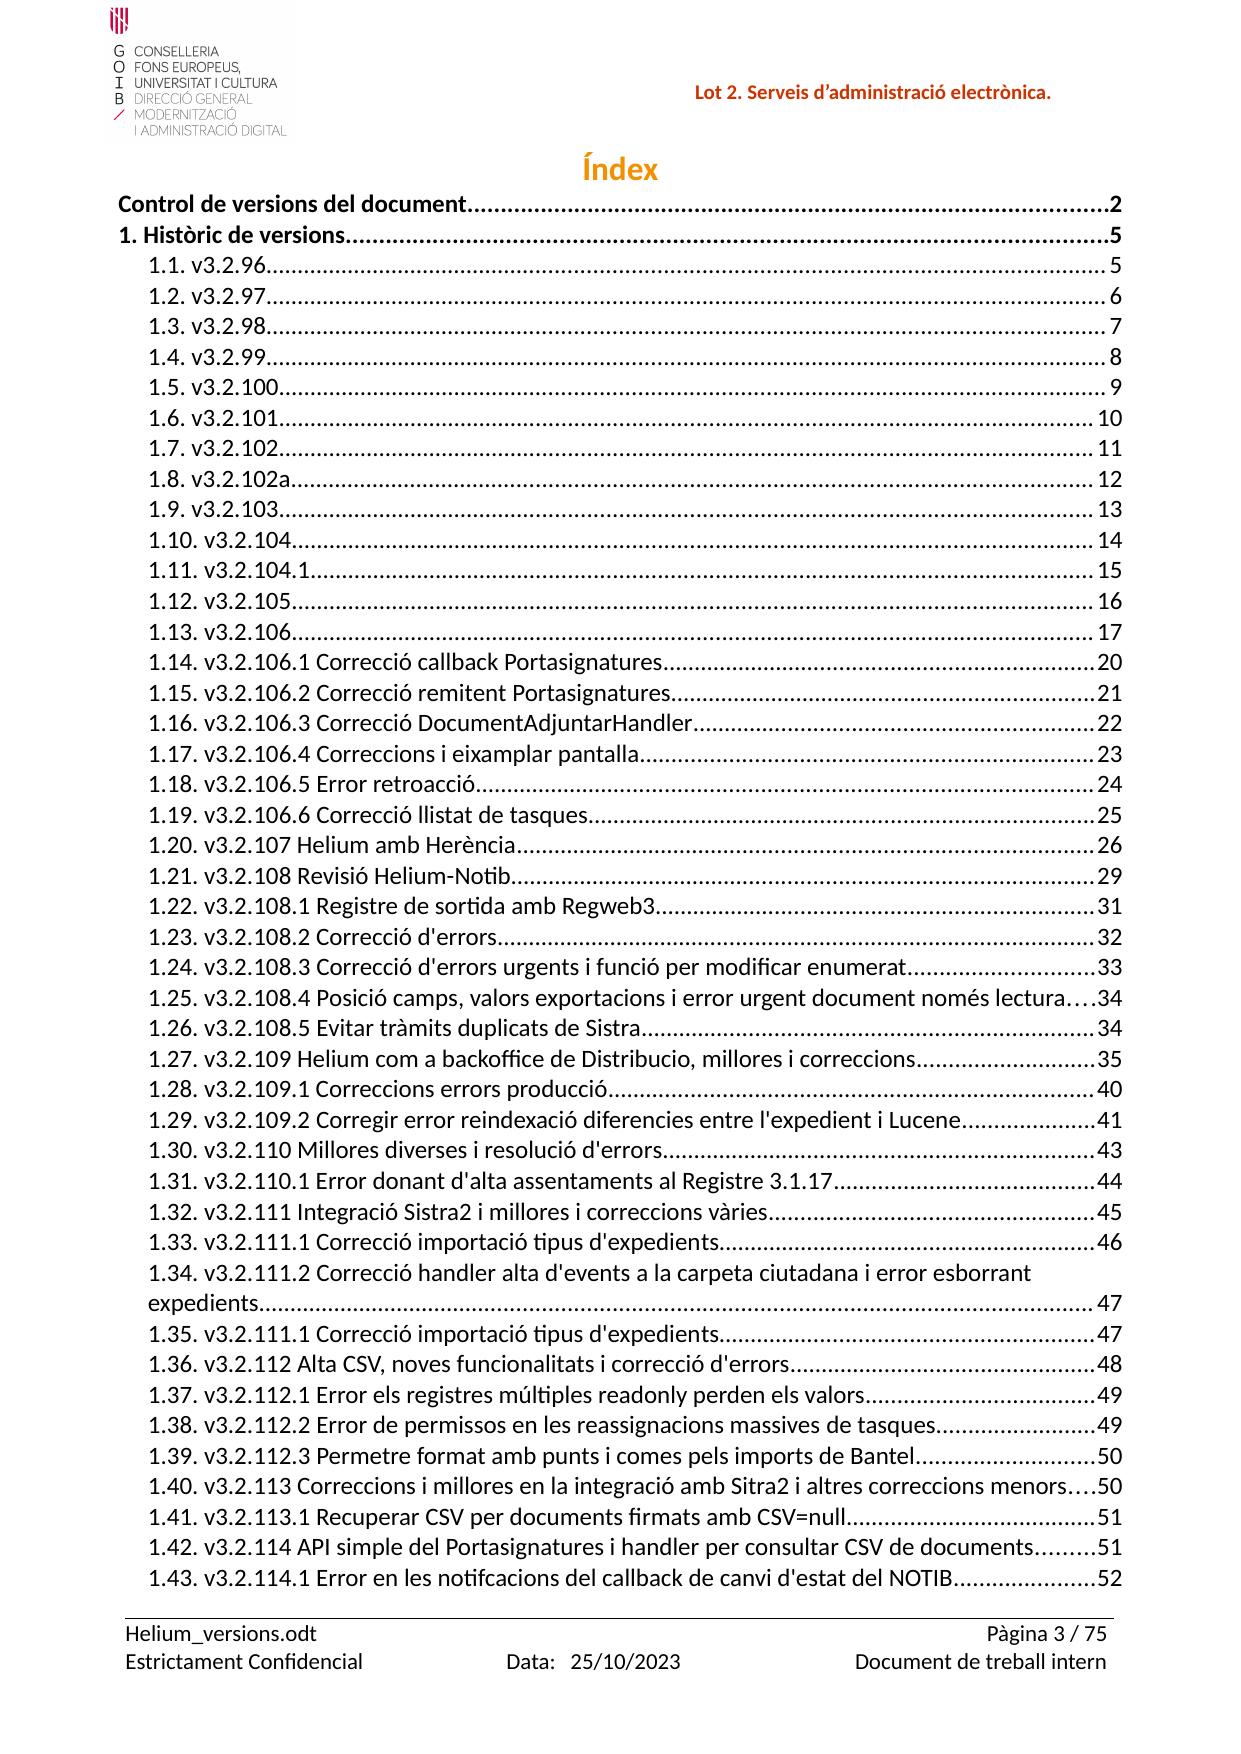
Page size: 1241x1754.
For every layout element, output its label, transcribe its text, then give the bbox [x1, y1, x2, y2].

text 1.29. v3.2.109.2 Corregir error reindexació diferencies entre l'expedient i Lucene 41 [148, 1104, 1122, 1134]
text 1.1. v3.2.96 5 [148, 249, 1122, 280]
text 1.11. v3.2.104.1 15 [148, 555, 1122, 585]
text 1.4. v3.2.99 8 [148, 341, 1122, 372]
text 1.15. v3.2.106.2 Correcció remitent Portasignatures 21 [148, 677, 1122, 707]
text 1.2. v3.2.97 6 [148, 280, 1122, 311]
text 1.10. v3.2.104 14 [148, 524, 1122, 555]
text 1.34. v3.2.111.2 Correcció handler alta d'events a la carpeta ciutadana i error esborrant expedients 47 [148, 1257, 1122, 1318]
text 1.41. v3.2.113.1 Recuperar CSV per documents firmats amb CSV=null 51 [148, 1501, 1122, 1531]
text 1.33. v3.2.111.1 Correcció importació tipus d'expedients 46 [148, 1226, 1122, 1257]
text 1.36. v3.2.112 Alta CSV, noves funcionalitats i correcció d'errors 48 [148, 1348, 1122, 1379]
text 1.39. v3.2.112.3 Permetre format amb punts i comes pels imports de Bantel 50 [148, 1440, 1122, 1470]
text 1.23. v3.2.108.2 Correcció d'errors 32 [148, 921, 1122, 951]
text 1.35. v3.2.111.1 Correcció importació tipus d'expedients 47 [148, 1318, 1122, 1348]
text 1.8. v3.2.102a 12 [148, 463, 1122, 494]
text 1.32. v3.2.111 Integració Sistra2 i millores i correccions vàries 45 [148, 1196, 1122, 1226]
text 1.13. v3.2.106 17 [148, 616, 1122, 646]
text 1.40. v3.2.113 Correccions i millores en la integració amb Sitra2 i altres correccions menors 50 [148, 1470, 1122, 1501]
text 1.43. v3.2.114.1 Error en les notifcacions del callback de canvi d'estat del NOTIB 52 [148, 1562, 1122, 1592]
text 1.30. v3.2.110 Millores diverses i resolució d'errors 43 [148, 1134, 1122, 1165]
text 1.12. v3.2.105 16 [148, 585, 1122, 616]
text 1.9. v3.2.103 13 [148, 494, 1122, 524]
text 1.38. v3.2.112.2 Error de permissos en les reassignacions massives de tasques 49 [148, 1409, 1122, 1440]
text 1.25. v3.2.108.4 Posició camps, valors exportacions i error urgent document només lectura 34 [148, 982, 1122, 1012]
text Índex [118, 148, 1122, 188]
text 1.20. v3.2.107 Helium amb Herència 26 [148, 829, 1122, 860]
text 1.31. v3.2.110.1 Error donant d'alta assentaments al Registre 3.1.17 44 [148, 1165, 1122, 1196]
text 1.42. v3.2.114 API simple del Portasignatures i handler per consultar CSV de documents 51 [148, 1531, 1122, 1562]
text 1.14. v3.2.106.1 Correcció callback Portasignatures 20 [148, 646, 1122, 677]
text 1.26. v3.2.108.5 Evitar tràmits duplicats de Sistra 34 [148, 1012, 1122, 1043]
text 1.7. v3.2.102 11 [148, 433, 1122, 463]
text 1. Històric de versions 5 [118, 219, 1122, 249]
text 1.21. v3.2.108 Revisió Helium-Notib 29 [148, 860, 1122, 890]
text 1.19. v3.2.106.6 Correcció llistat de tasques 25 [148, 799, 1122, 829]
text 1.28. v3.2.109.1 Correccions errors producció 40 [148, 1073, 1122, 1104]
text Control de versions del document 2 [118, 188, 1122, 219]
text 1.17. v3.2.106.4 Correccions i eixamplar pantalla 23 [148, 738, 1122, 768]
text 1.18. v3.2.106.5 Error retroacció 24 [148, 768, 1122, 799]
text 1.27. v3.2.109 Helium com a backoffice de Distribucio, millores i correccions 35 [148, 1043, 1122, 1073]
text 1.22. v3.2.108.1 Registre de sortida amb Regweb3 31 [148, 890, 1122, 921]
text 1.37. v3.2.112.1 Error els registres múltiples readonly perden els valors 49 [148, 1379, 1122, 1409]
picture [100, 0, 297, 144]
text 1.16. v3.2.106.3 Correcció DocumentAdjuntarHandler 22 [148, 707, 1122, 738]
text 1.5. v3.2.100 9 [148, 372, 1122, 402]
text 1.3. v3.2.98 7 [148, 311, 1122, 341]
text 1.6. v3.2.101 10 [148, 402, 1122, 433]
text 1.24. v3.2.108.3 Correcció d'errors urgents i funció per modificar enumerat 33 [148, 951, 1122, 982]
